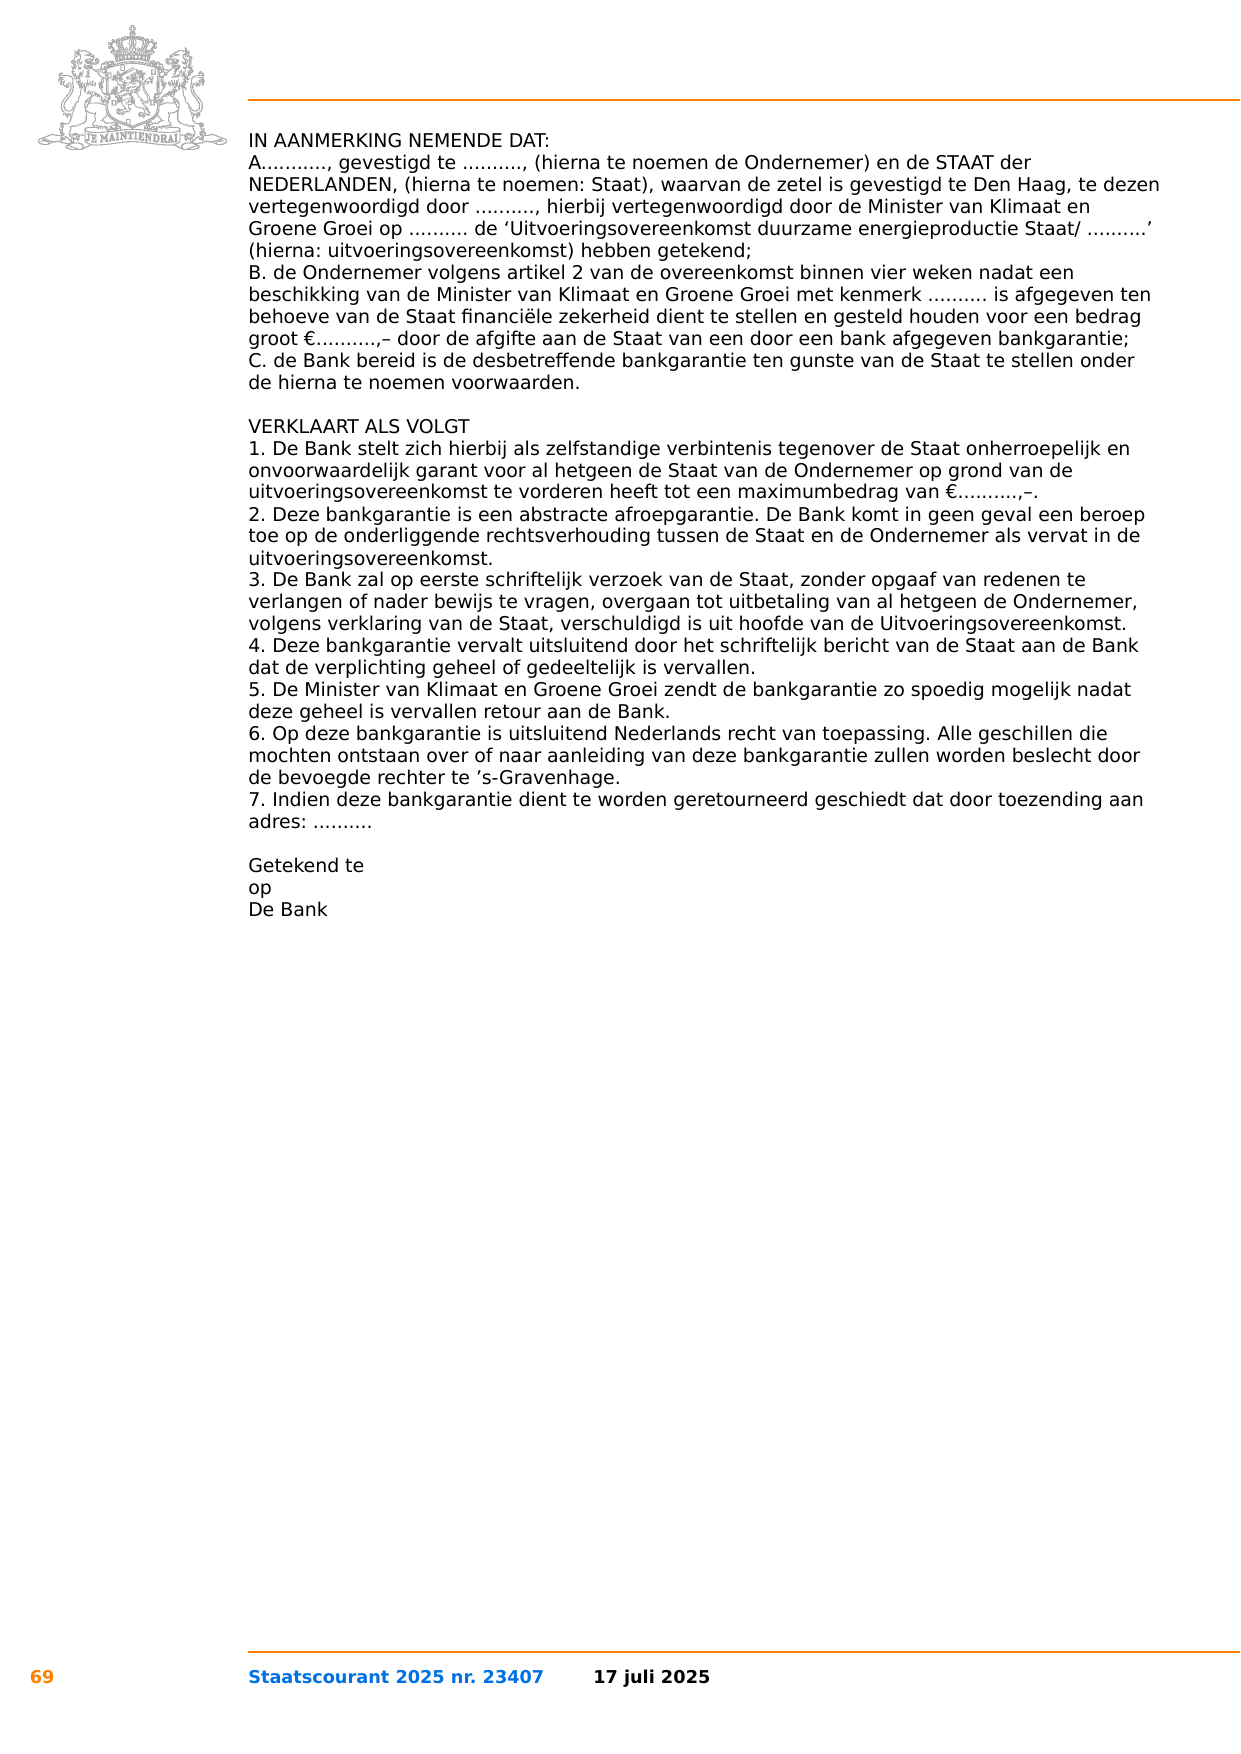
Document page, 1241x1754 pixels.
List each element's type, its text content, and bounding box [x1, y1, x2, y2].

text C. de Bank bereid is de desbetreffende bankgarantie ten gunste van de Staat te stellen onder de hierna te noemen voorwaarden. [248, 350, 1163, 394]
text 3. De Bank zal op eerste schriftelijk verzoek van de Staat, zonder opgaaf van redenen te verlangen of nader bewijs te vragen, overgaan tot uitbetaling van al hetgeen de Ondernemer, volgens verklaring van de Staat, verschuldigd is uit hoofde van de Uitvoeringsovereenkomst. [248, 569, 1163, 635]
text VERKLAART ALS VOLGT [248, 416, 1163, 437]
text 4. Deze bankgarantie vervalt uitsluitend door het schriftelijk bericht van de Staat aan de Bank dat de verplichting geheel of gedeeltelijk is vervallen. [248, 635, 1163, 679]
text 2. Deze bankgarantie is een abstracte afroepgarantie. De Bank komt in geen geval een beroep toe op de onderliggende rechtsverhouding tussen de Staat en de Ondernemer als vervat in de uitvoeringsovereenkomst. [248, 503, 1163, 569]
text 1. De Bank stelt zich hierbij als zelfstandige verbintenis tegenover de Staat onherroepelijk en onvoorwaardelijk garant voor al hetgeen de Staat van de Ondernemer op grond van de uitvoeringsovereenkomst te vorderen heeft tot een maximumbedrag van €..........,–. [248, 437, 1163, 503]
text A..........., gevestigd te .........., (hierna te noemen de Ondernemer) en de STAAT der NEDERLANDEN, (hierna te noemen: Staat), waarvan de zetel is gevestigd te Den Haag, te dezen vertegenwoordigd door .........., hierbij vertegenwoordigd door de Minister van Klimaat en Groene Groei op .......... de ‘Uitvoeringsovereenkomst duurzame energieproductie Staat/ ..........’ (hierna: uitvoeringsovereenkomst) hebben getekend; [248, 152, 1163, 262]
text De Bank [248, 899, 1163, 921]
text 5. De Minister van Klimaat en Groene Groei zendt de bankgarantie zo spoedig mogelijk nadat deze geheel is vervallen retour aan de Bank. [248, 679, 1163, 723]
picture [38, 25, 227, 150]
text IN AANMERKING NEMENDE DAT: [248, 130, 1163, 152]
text B. de Ondernemer volgens artikel 2 van de overeenkomst binnen vier weken nadat een beschikking van de Minister van Klimaat en Groene Groei met kenmerk .......... is afgegeven ten behoeve van de Staat financiële zekerheid dient te stellen en gesteld houden voor een bedrag groot €..........,– door de afgifte aan de Staat van een door een bank afgegeven bankgarantie; [248, 262, 1163, 350]
text 7. Indien deze bankgarantie dient te worden geretourneerd geschiedt dat door toezending aan adres: .......... [248, 789, 1163, 833]
text Getekend te [248, 855, 1163, 877]
text 6. Op deze bankgarantie is uitsluitend Nederlands recht van toepassing. Alle geschillen die mochten ontstaan over of naar aanleiding van deze bankgarantie zullen worden beslecht door de bevoegde rechter te ’s-Gravenhage. [248, 723, 1163, 789]
text op [248, 877, 1163, 899]
